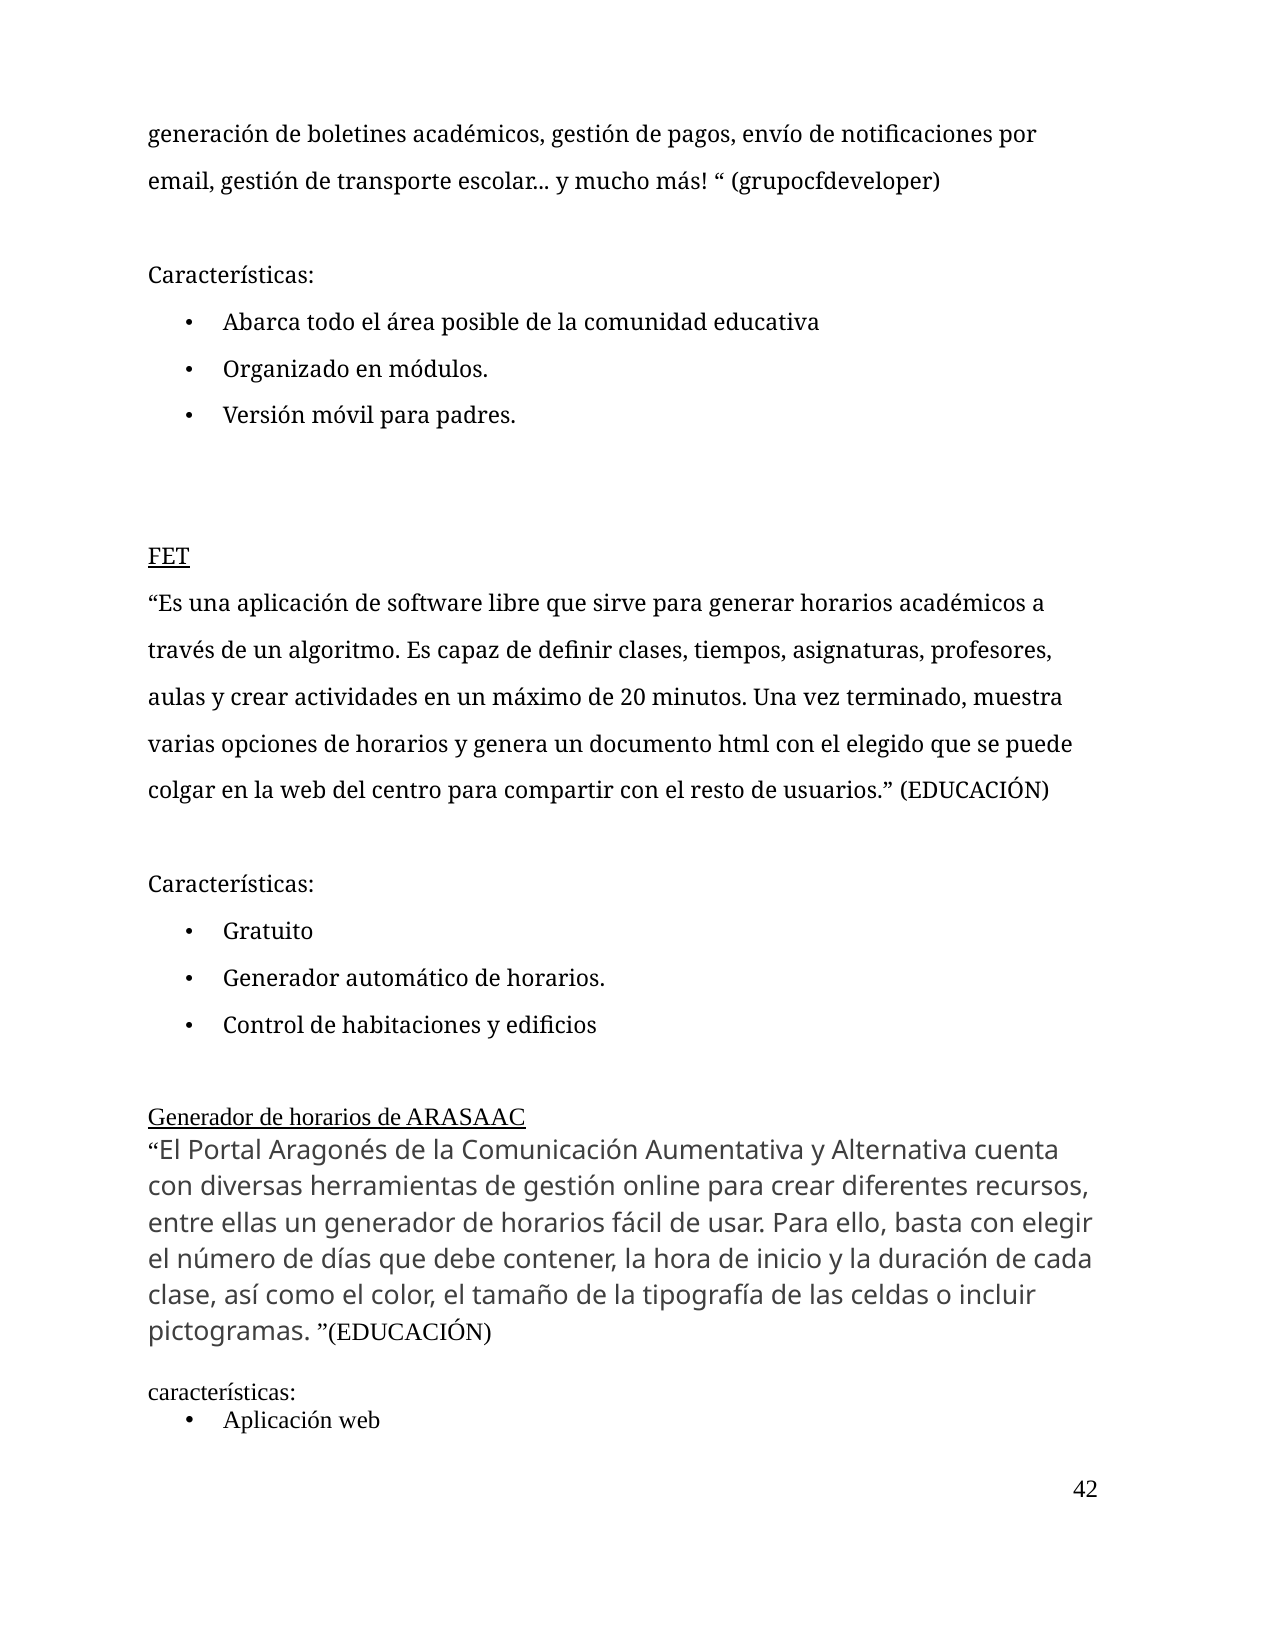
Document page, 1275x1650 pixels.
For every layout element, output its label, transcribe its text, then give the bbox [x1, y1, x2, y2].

text generación de boletines académicos, gestión de pagos, envío de notificaciones por email, gestión de transporte escolar... y mucho más! “ (grupocfdeveloper) [148, 118, 1098, 196]
text características: [148, 1377, 1098, 1406]
list Generador automático de horarios. [185, 962, 1098, 993]
list Gratuito [185, 915, 1098, 946]
list Versión móvil para padres. [185, 399, 1098, 431]
text “El Portal Aragonés de la Comunicación Aumentativa y Alternativa cuenta con diversas herramientas de gestión online para crear diferentes recursos, entre ellas un generador de horarios fácil de usar. Para ello, basta con elegir el número de días que debe contener, la hora de inicio y la duración de cada clase, así como el color, el tamaño de la tipografía de las celdas o incluir pictogramas. ”(EDUCACIÓN) [148, 1131, 1098, 1348]
list Control de habitaciones y edificios [185, 1009, 1098, 1040]
text Generador de horarios de ARASAAC [148, 1102, 1098, 1131]
list Aplicación web [185, 1406, 1098, 1434]
text Características: [148, 868, 1098, 899]
list Organizado en módulos. [185, 352, 1098, 384]
text FET [148, 540, 1098, 571]
list Abarca todo el área posible de la comunidad educativa [185, 306, 1098, 337]
text “Es una aplicación de software libre que sirve para generar horarios académicos a través de un algoritmo. Es capaz de definir clases, tiempos, asignaturas, profesores, aulas y crear actividades en un máximo de 20 minutos. Una vez terminado, muestra varias opciones de horarios y genera un documento html con el elegido que se puede colgar en la web del centro para compartir con el resto de usuarios.” (EDUCACIÓN) [148, 587, 1098, 806]
text Características: [148, 259, 1098, 290]
